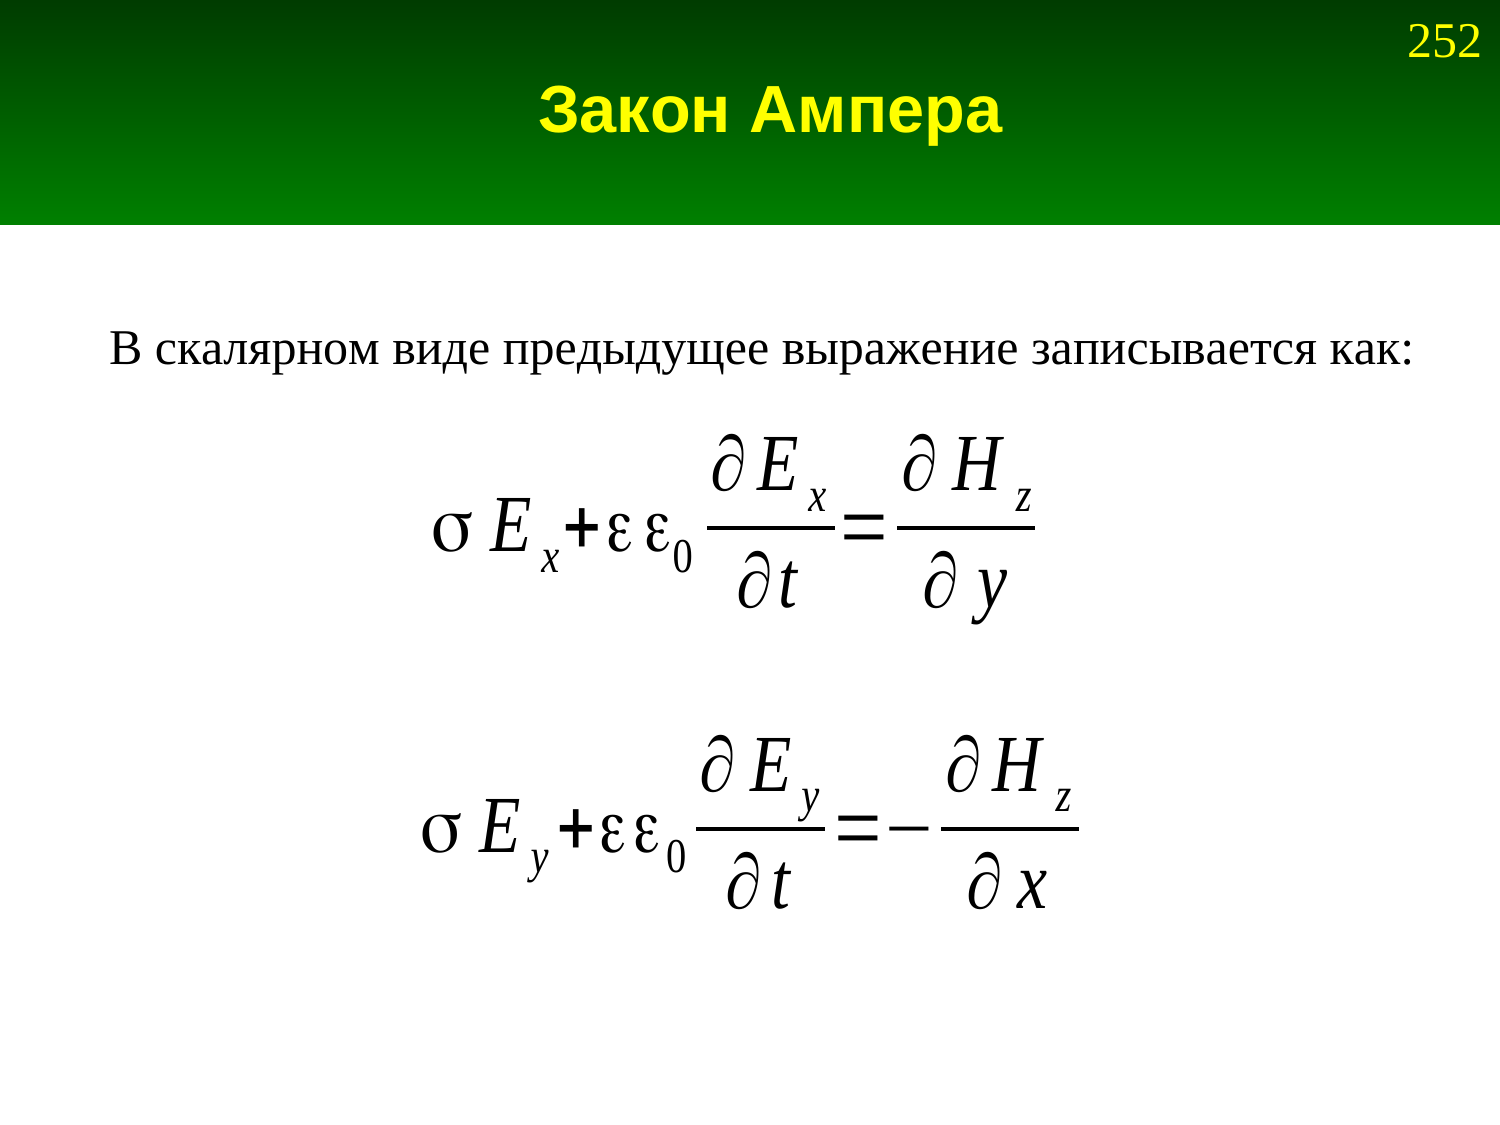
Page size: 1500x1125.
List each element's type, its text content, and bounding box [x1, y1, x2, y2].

chart [414, 419, 1055, 627]
chart [403, 720, 1097, 927]
title Закон Ампера [100, 2, 1441, 209]
text_box В скалярном виде предыдущее выражение записывается как: [94, 307, 1424, 382]
